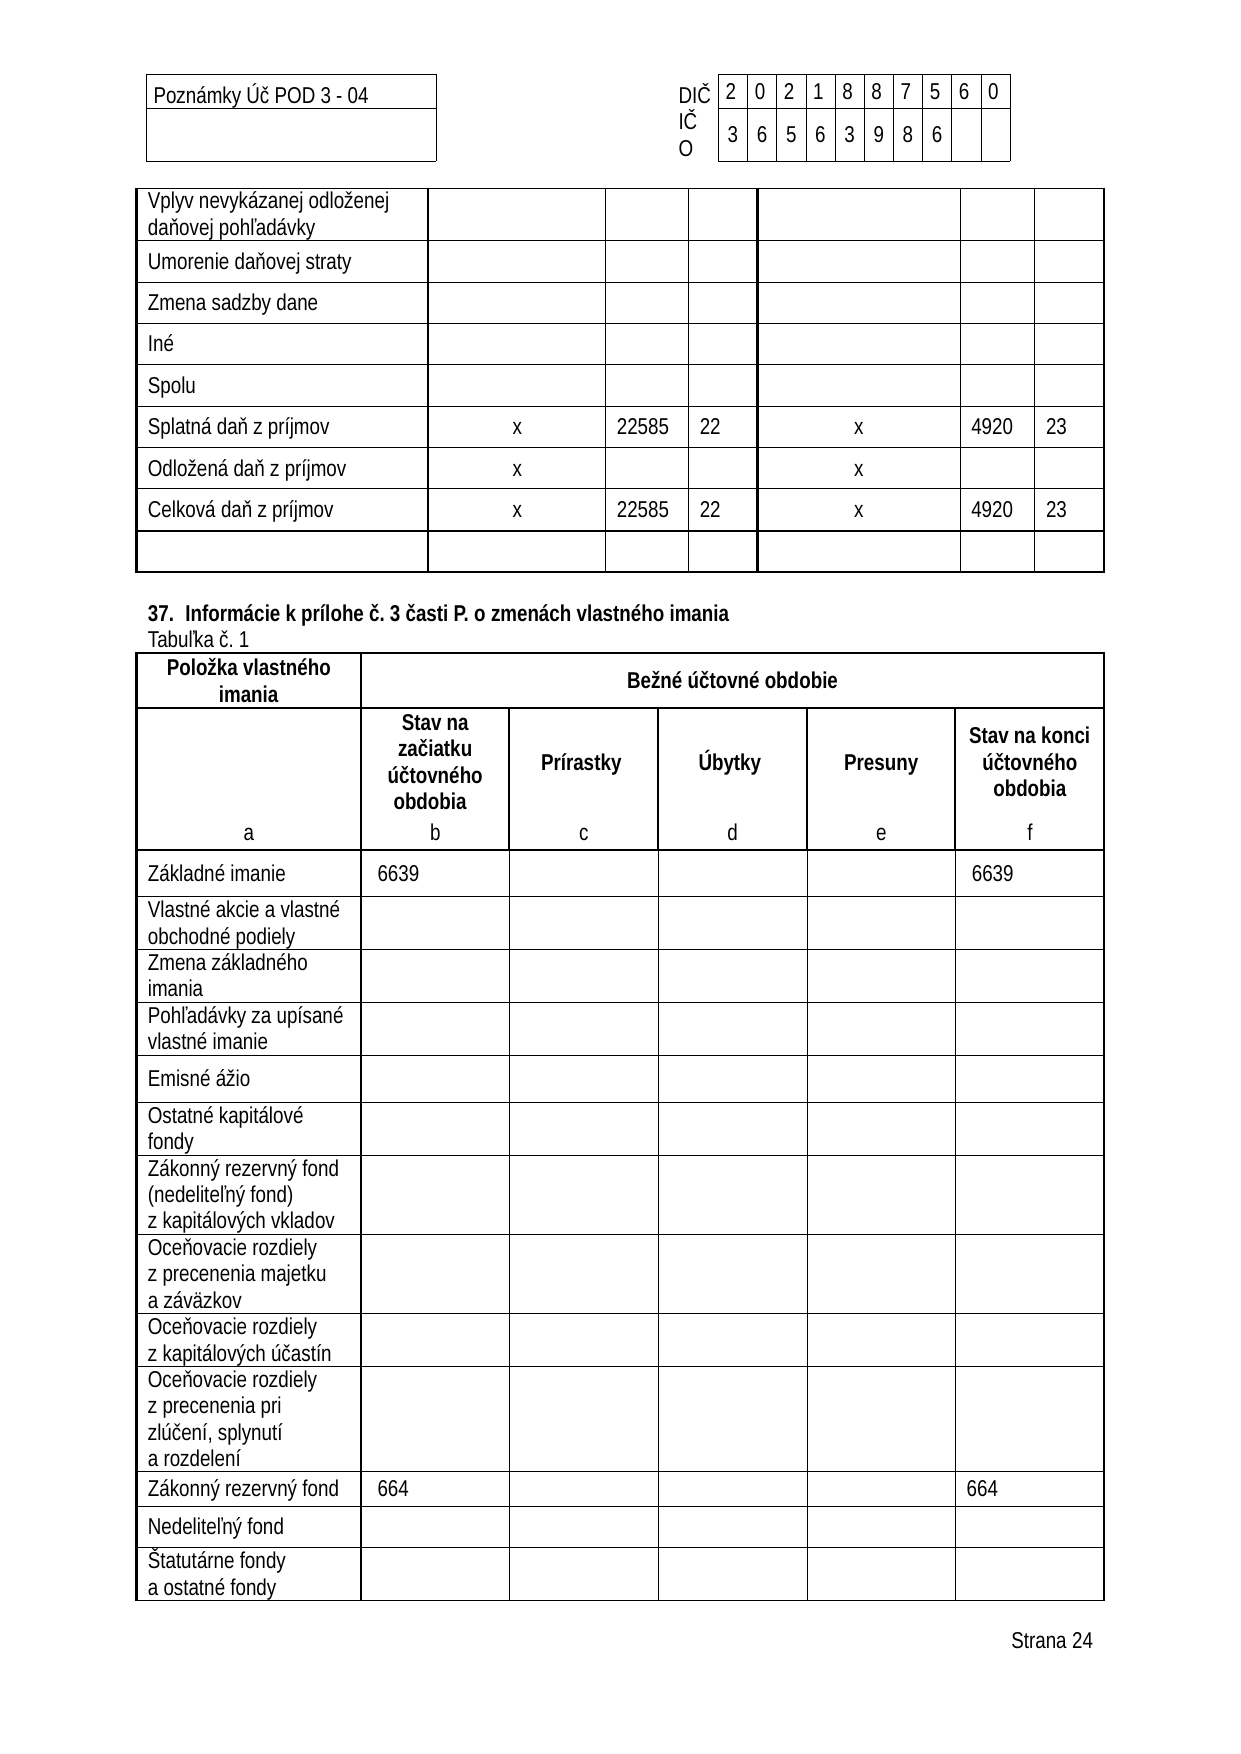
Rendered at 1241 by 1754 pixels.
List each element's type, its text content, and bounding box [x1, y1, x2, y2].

table_cell b [362, 815, 508, 849]
table_cell [659, 1314, 807, 1366]
table_cell [1035, 532, 1103, 571]
table_cell [689, 365, 756, 406]
table_cell [956, 1103, 1103, 1155]
table_cell [659, 851, 807, 896]
table_cell [808, 1314, 955, 1366]
table_cell [1035, 365, 1103, 406]
table_cell [956, 1507, 1103, 1547]
table_cell [1035, 283, 1103, 323]
table_cell 22 [689, 489, 756, 530]
table_cell [510, 950, 658, 1002]
table_cell [689, 283, 756, 323]
table_cell [138, 532, 427, 571]
table_cell [961, 189, 1034, 240]
table_cell [659, 1103, 807, 1155]
table_cell [362, 897, 509, 949]
table_cell Umorenie daňovej straty [138, 241, 427, 282]
table_cell a [138, 815, 360, 849]
table_cell [808, 851, 955, 896]
table_cell x [759, 489, 960, 530]
table_cell 22585 [606, 407, 688, 447]
table_cell 4920 [961, 407, 1034, 447]
table_cell d [659, 815, 806, 849]
table_cell [362, 950, 509, 1002]
table_cell [510, 897, 658, 949]
table_cell x [429, 489, 605, 530]
table_cell x [759, 448, 960, 488]
table_cell [808, 1103, 955, 1155]
title Informácie k prílohe č. 3 časti P. o zmenách vlastného imania [148, 599, 1093, 626]
table_cell [808, 897, 955, 949]
table_cell [510, 1314, 658, 1366]
table_cell [606, 283, 688, 323]
table_cell 6639 [362, 851, 509, 896]
table_cell [659, 1507, 807, 1547]
table_cell x [429, 448, 605, 488]
table_cell [429, 365, 605, 406]
text Tabuľka č. 1 [148, 626, 1093, 652]
table_cell Vplyv nevykázanej odloženej daňovej pohľadávky [138, 189, 427, 240]
table_cell [606, 532, 688, 571]
table_cell [606, 189, 688, 240]
table_cell [808, 1367, 955, 1471]
table_cell 6639 [956, 851, 1103, 896]
table_cell [429, 241, 605, 282]
table_cell Spolu [138, 365, 427, 406]
table_cell [362, 1056, 509, 1102]
table_cell Iné [138, 324, 427, 364]
table_cell [510, 1156, 658, 1234]
table_cell [689, 324, 756, 364]
table_cell [659, 1056, 807, 1102]
table_header Položka vlastného imania [138, 654, 360, 707]
table_cell [808, 1156, 955, 1234]
table_cell [659, 1548, 807, 1600]
table_cell Vlastné akcie a vlastné obchodné podiely [138, 897, 360, 949]
table_cell Zákonný rezervný fond (nedeliteľný fond) z kapitálových vkladov [138, 1156, 360, 1234]
table_cell 22585 [606, 489, 688, 530]
table_cell Ostatné kapitálové fondy [138, 1103, 360, 1155]
table_cell [808, 1056, 955, 1102]
table_cell [961, 365, 1034, 406]
table_cell [1035, 448, 1103, 488]
table_cell [1035, 189, 1103, 240]
table_cell [659, 1003, 807, 1054]
table_cell [362, 1235, 509, 1313]
table_cell [606, 324, 688, 364]
table_cell Základné imanie [138, 851, 360, 896]
table_cell [961, 283, 1034, 323]
table_cell [429, 532, 605, 571]
table_cell Presuny [808, 709, 954, 814]
table_cell [659, 1156, 807, 1234]
table_cell [956, 1156, 1103, 1234]
table_cell [138, 709, 360, 814]
table_cell [759, 532, 960, 571]
table_cell [759, 283, 960, 323]
table_cell Splatná daň z príjmov [138, 407, 427, 447]
table_cell 664 [362, 1472, 509, 1506]
table_cell [956, 897, 1103, 949]
table_cell [759, 324, 960, 364]
table_cell c [510, 815, 657, 849]
table_cell [961, 532, 1034, 571]
table_cell Úbytky [659, 709, 806, 814]
table_cell [1035, 241, 1103, 282]
table_cell [510, 1235, 658, 1313]
table_cell Prírastky [510, 709, 657, 814]
table_cell [606, 241, 688, 282]
table_cell [808, 1507, 955, 1547]
table_cell [808, 1235, 955, 1313]
table_cell [956, 1367, 1103, 1471]
table_cell [606, 448, 688, 488]
table_cell [956, 1056, 1103, 1102]
table_cell [659, 1472, 807, 1506]
table_cell 23 [1035, 489, 1103, 530]
table_cell [956, 1314, 1103, 1366]
table_cell [689, 448, 756, 488]
table_cell [689, 532, 756, 571]
table_cell f [956, 815, 1103, 849]
table_cell [510, 851, 658, 896]
table_cell [759, 365, 960, 406]
table_cell Emisné ážio [138, 1056, 360, 1102]
table_cell Oceňovacie rozdiely z precenenia pri zlúčení, splynutí a rozdelení [138, 1367, 360, 1471]
table_cell [956, 1548, 1103, 1600]
table_cell [362, 1103, 509, 1155]
table_header Bežné účtovné obdobie [362, 654, 1103, 707]
table_cell [362, 1367, 509, 1471]
table_cell Štatutárne fondy a ostatné fondy [138, 1548, 360, 1600]
table_cell [1035, 324, 1103, 364]
table_cell [606, 365, 688, 406]
table_cell Oceňovacie rozdiely z precenenia majetku a záväzkov [138, 1235, 360, 1313]
table_cell [689, 241, 756, 282]
table_cell Nedeliteľný fond [138, 1507, 360, 1547]
table_cell Stav na konci účtovného obdobia [956, 709, 1103, 814]
table_cell [510, 1003, 658, 1054]
table_cell [659, 1235, 807, 1313]
table_cell [808, 950, 955, 1002]
table_cell Zmena základného imania [138, 950, 360, 1002]
table_cell [659, 897, 807, 949]
table_cell Pohľadávky za upísané vlastné imanie [138, 1003, 360, 1054]
table_cell [759, 189, 960, 240]
table_cell e [808, 815, 954, 849]
table_cell [362, 1314, 509, 1366]
table_cell 664 [956, 1472, 1103, 1506]
table_cell x [759, 407, 960, 447]
table_cell Celková daň z príjmov [138, 489, 427, 530]
table_cell [689, 189, 756, 240]
table_cell [510, 1548, 658, 1600]
table_cell [808, 1472, 955, 1506]
table_cell [362, 1548, 509, 1600]
table_cell [429, 324, 605, 364]
table_cell [510, 1103, 658, 1155]
table_cell [429, 189, 605, 240]
table_cell [808, 1003, 955, 1054]
table_cell [956, 1003, 1103, 1054]
table_cell [510, 1472, 658, 1506]
table_cell [362, 1156, 509, 1234]
table_cell [362, 1003, 509, 1054]
table_cell 23 [1035, 407, 1103, 447]
table_cell x [429, 407, 605, 447]
table_cell [659, 950, 807, 1002]
table_cell Zmena sadzby dane [138, 283, 427, 323]
table_cell [956, 1235, 1103, 1313]
table_cell [362, 1507, 509, 1547]
table_cell 4920 [961, 489, 1034, 530]
table_cell [956, 950, 1103, 1002]
table_cell [961, 448, 1034, 488]
table_cell Odložená daň z príjmov [138, 448, 427, 488]
table_cell [961, 241, 1034, 282]
table_cell [808, 1548, 955, 1600]
table_cell Stav na začiatku účtovného obdobia [362, 709, 508, 814]
table_cell [961, 324, 1034, 364]
table_cell [510, 1507, 658, 1547]
table_cell [510, 1367, 658, 1471]
table_cell [429, 283, 605, 323]
table_cell Oceňovacie rozdiely z kapitálových účastín [138, 1314, 360, 1366]
table_cell [659, 1367, 807, 1471]
table_cell [759, 241, 960, 282]
table_cell 22 [689, 407, 756, 447]
table_cell [510, 1056, 658, 1102]
table_cell Zákonný rezervný fond [138, 1472, 360, 1506]
